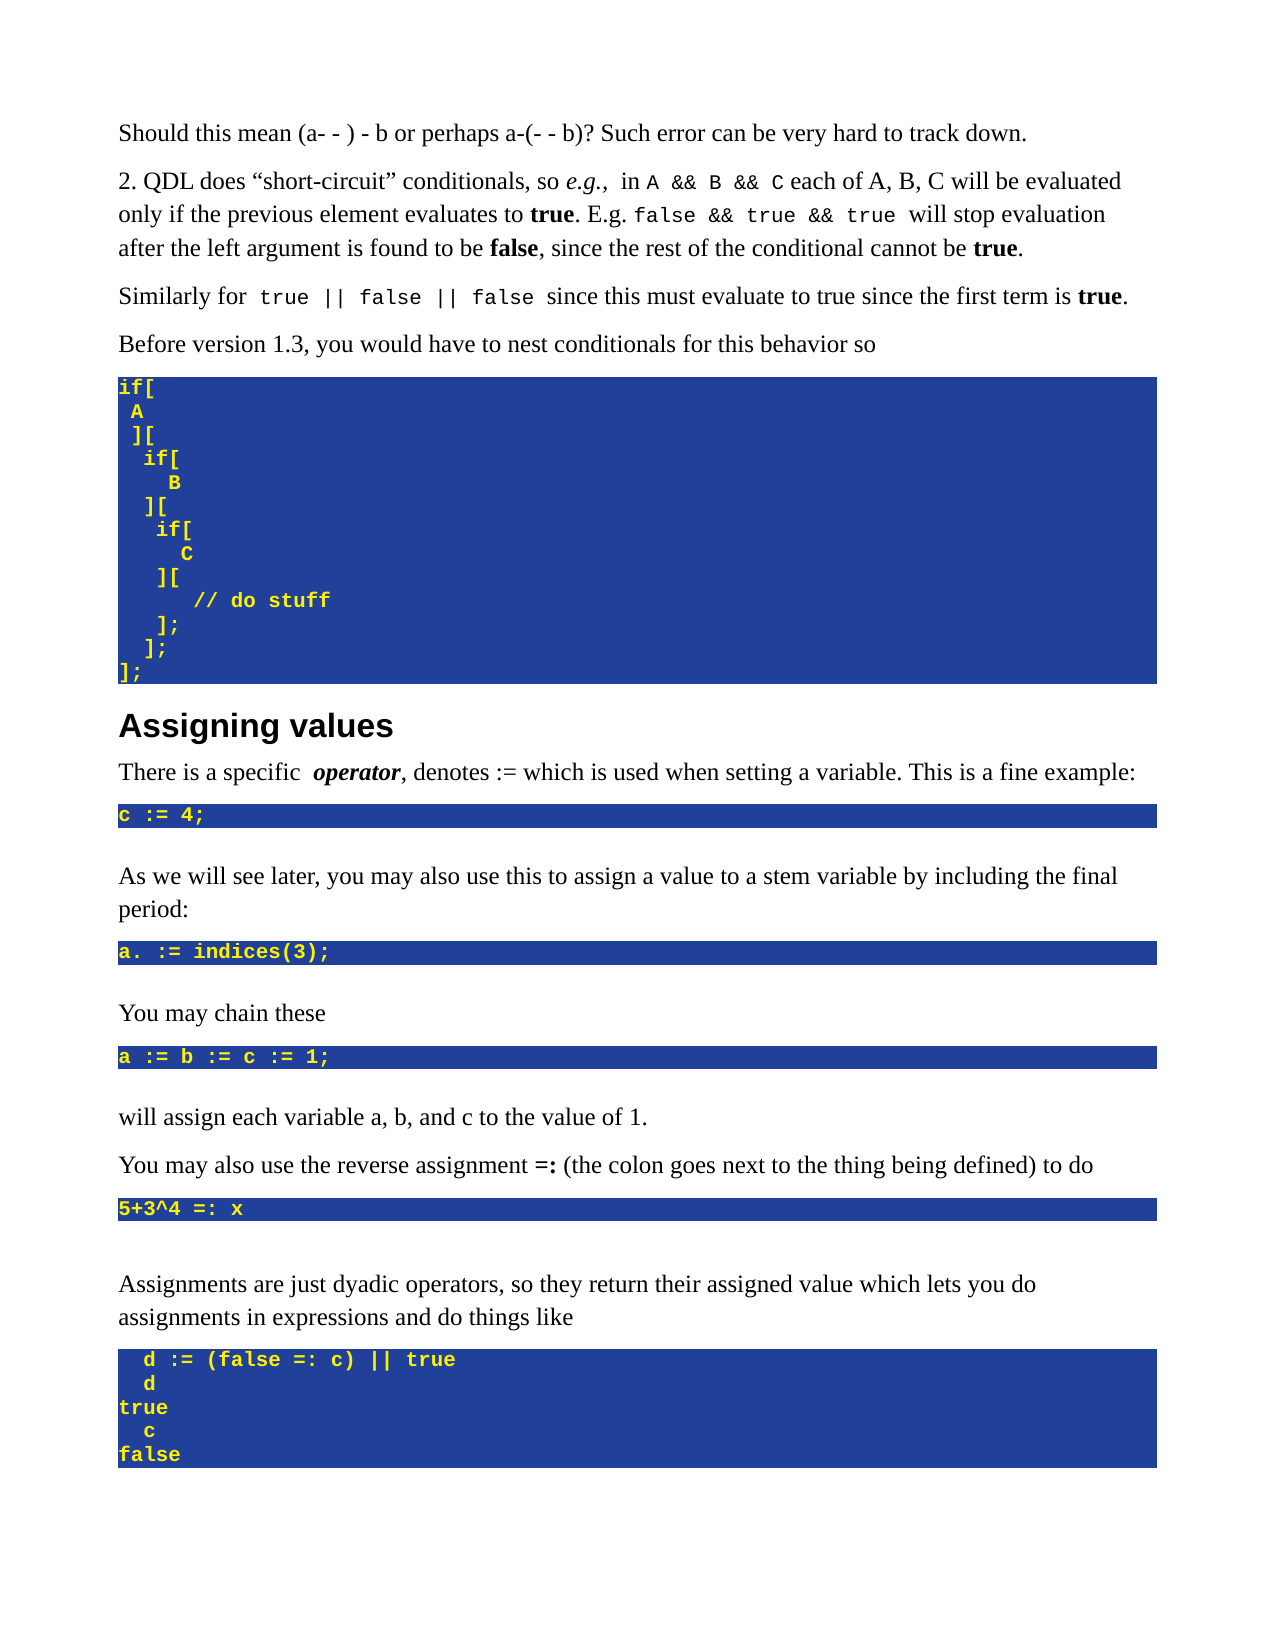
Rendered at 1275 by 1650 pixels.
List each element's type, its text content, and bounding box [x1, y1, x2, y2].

text 5+3^4 =: x [118, 1198, 1157, 1221]
text You may also use the reverse assignment =: (the colon goes next to the thing being defined) to do [118, 1150, 1157, 1179]
text // do stuff [118, 590, 1157, 614]
text d := (false =: c) || true [118, 1349, 1157, 1373]
text Assignments are just dyadic operators, so they return their assigned value which lets you do assignments in expressions and do things like [118, 1269, 1157, 1331]
text false [118, 1444, 1157, 1468]
text d [118, 1373, 1157, 1397]
text ]; [118, 614, 1157, 637]
text 2. QDL does “short-circuit” conditionals, so e.g., in A && B && C each of A, B, C will be evaluated only if the previous element evaluates to true. E.g. false && true && true will stop evaluation after the left argument is found to be false, since the rest of the conditional cannot be true. [118, 166, 1157, 262]
text There is a specific operator, denotes := which is used when setting a variable. This is a fine example: [118, 757, 1157, 785]
text B [118, 472, 1157, 495]
text c [118, 1420, 1157, 1444]
text You may chain these [118, 965, 1157, 1027]
subtitle Assigning values [118, 705, 1157, 744]
text if[ [118, 448, 1157, 472]
text true [118, 1397, 1157, 1420]
text Before version 1.3, you would have to nest conditionals for this behavior so [118, 329, 1157, 358]
text ][ [118, 495, 1157, 519]
text a. := indices(3); [118, 941, 1157, 965]
text Should this mean (a- - ) - b or perhaps a-(- - b)? Such error can be very hard to track down. [118, 118, 1157, 147]
text As we will see later, you may also use this to assign a value to a stem variable by including the final period: [118, 828, 1157, 923]
text c := 4; [118, 804, 1157, 828]
text ][ [118, 566, 1157, 590]
text ]; [118, 661, 1157, 684]
text Similarly for true || false || false since this must evaluate to true since the first term is true. [118, 281, 1157, 311]
text will assign each variable a, b, and c to the value of 1. [118, 1069, 1157, 1131]
text a := b := c := 1; [118, 1046, 1157, 1069]
text ]; [118, 637, 1157, 661]
text if[ [118, 519, 1157, 543]
text if[ [118, 377, 1157, 401]
text A [118, 401, 1157, 424]
text C [118, 543, 1157, 566]
text ][ [118, 424, 1157, 448]
